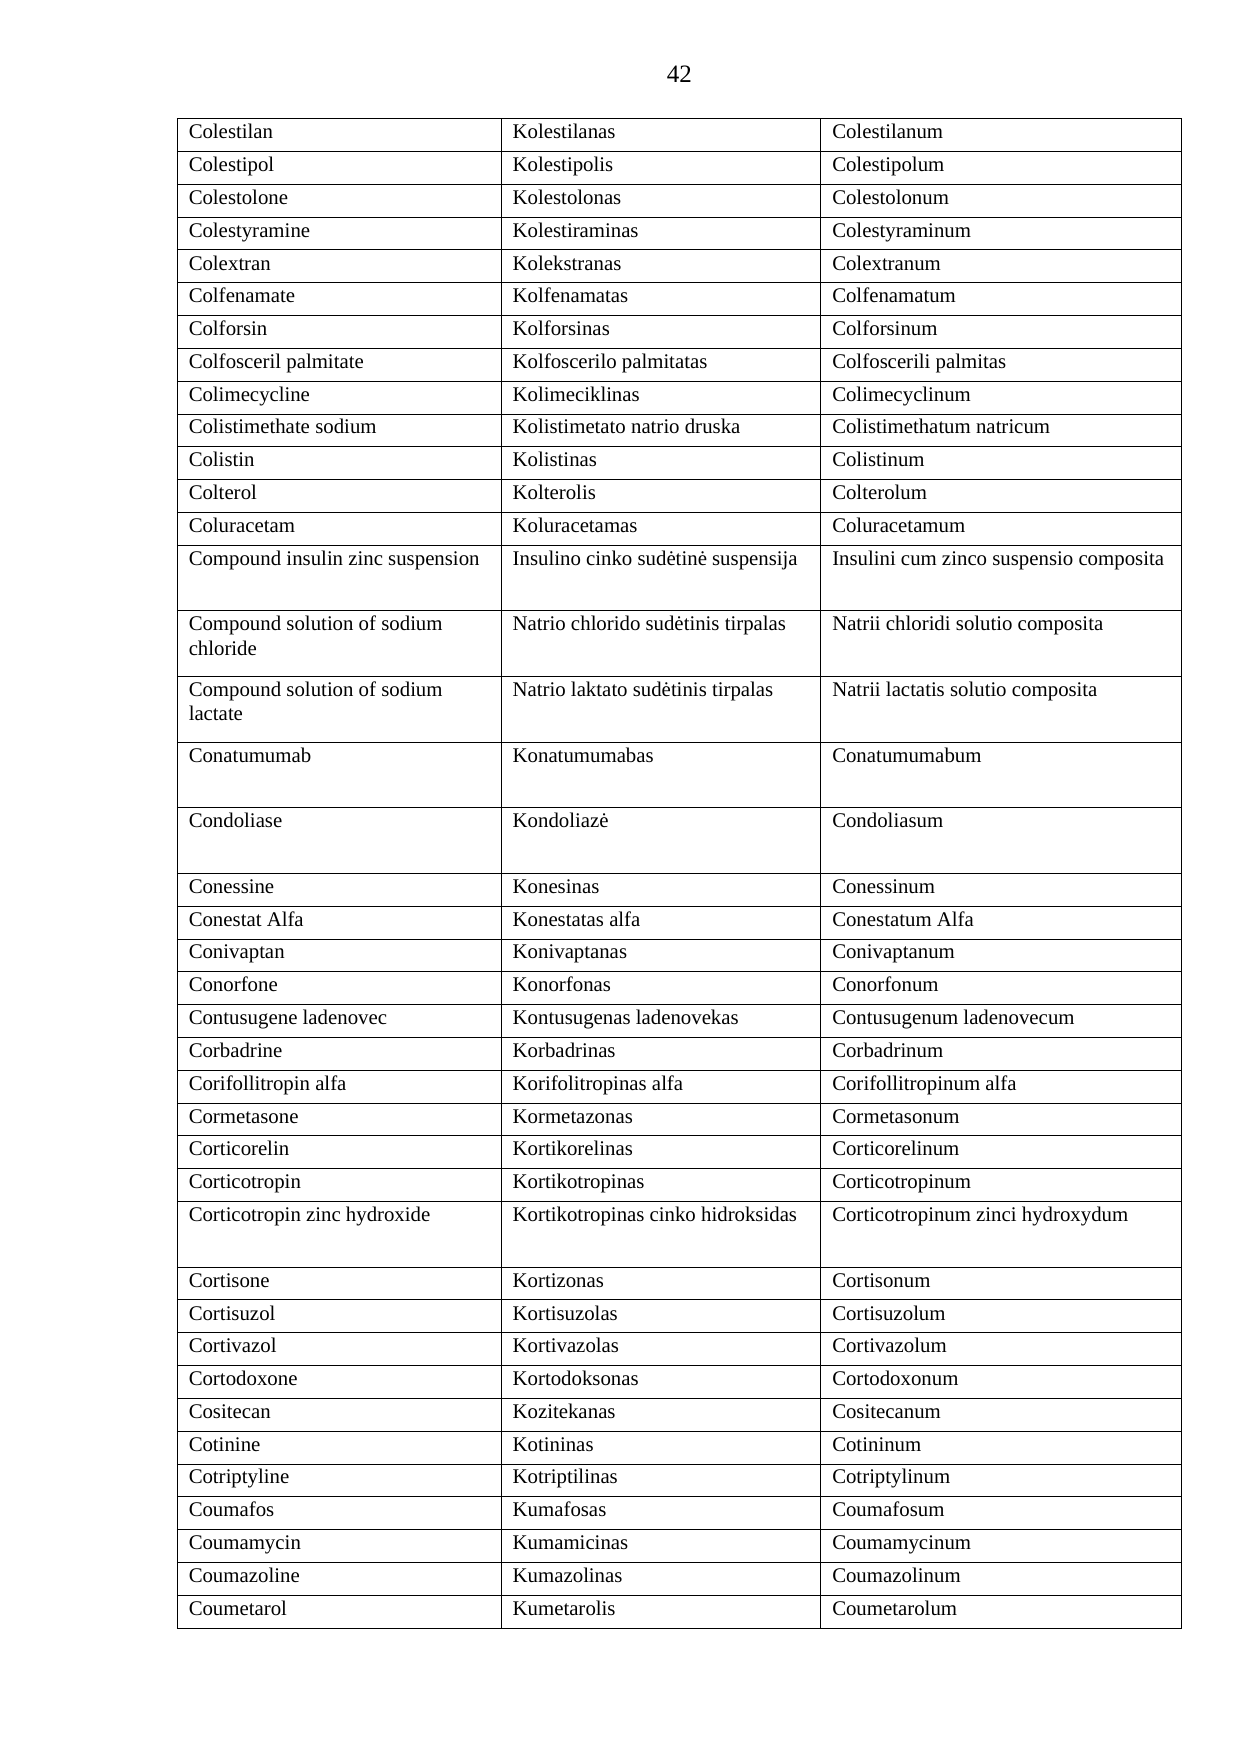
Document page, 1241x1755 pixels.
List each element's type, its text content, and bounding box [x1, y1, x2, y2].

table_cell Cositecanum [821, 1399, 1181, 1431]
table_cell Corbadrine [178, 1038, 501, 1070]
table_cell Kolestolonas [502, 185, 820, 217]
table_cell Compound solution of sodium lactate [178, 677, 501, 742]
table_cell Colextranum [821, 250, 1181, 282]
table_cell Colimecyclinum [821, 382, 1181, 413]
table_cell Kondoliazė [502, 808, 820, 873]
table_cell Conivaptanum [821, 940, 1181, 971]
table_cell Colimecycline [178, 382, 501, 413]
table_cell Kolistinas [502, 447, 820, 479]
table_cell Colestolone [178, 185, 501, 217]
table_cell Natrio laktato sudėtinis tirpalas [502, 677, 820, 742]
table_cell Colistimethatum natricum [821, 415, 1181, 446]
table_cell Colestolonum [821, 185, 1181, 217]
table_cell Kumazolinas [502, 1563, 820, 1595]
table_cell Coluracetam [178, 513, 501, 545]
table_cell Conatumumab [178, 743, 501, 807]
table_cell Cortodoxone [178, 1366, 501, 1398]
table_cell Coumafos [178, 1497, 501, 1529]
table_cell Colestilanum [821, 119, 1181, 151]
table_cell Colforsinum [821, 316, 1181, 348]
table_cell Colistinum [821, 447, 1181, 479]
table_cell Kolestilanas [502, 119, 820, 151]
table_cell Kumafosas [502, 1497, 820, 1529]
table_cell Coluracetamum [821, 513, 1181, 545]
table_cell Cormetasone [178, 1104, 501, 1135]
table_cell Coumetarol [178, 1596, 501, 1627]
table_cell Koluracetamas [502, 513, 820, 545]
table_cell Corticotropinum zinci hydroxydum [821, 1202, 1181, 1267]
table_cell Corticotropin zinc hydroxide [178, 1202, 501, 1267]
table_cell Colistin [178, 447, 501, 479]
table_cell Kolfoscerilo palmitatas [502, 349, 820, 381]
table_cell Kolfenamatas [502, 283, 820, 315]
table_cell Conorfonum [821, 972, 1181, 1004]
table_cell Konestatas alfa [502, 907, 820, 938]
table_cell Kolestiraminas [502, 218, 820, 249]
table_cell Colestyraminum [821, 218, 1181, 249]
table_cell Kortizonas [502, 1268, 820, 1299]
table_cell Corifollitropin alfa [178, 1071, 501, 1102]
table_cell Cortisone [178, 1268, 501, 1299]
table_cell Colfosceril palmitate [178, 349, 501, 381]
table_cell Conessinum [821, 874, 1181, 906]
table_cell Kolekstranas [502, 250, 820, 282]
table_cell Colestipol [178, 152, 501, 184]
table_cell Kortikotropinas [502, 1169, 820, 1201]
table_cell Kortodoksonas [502, 1366, 820, 1398]
table_cell Kolterolis [502, 480, 820, 512]
table_cell Konatumumabas [502, 743, 820, 807]
table_cell Konorfonas [502, 972, 820, 1004]
table_cell Conestat Alfa [178, 907, 501, 938]
table_cell Korifolitropinas alfa [502, 1071, 820, 1102]
table_cell Natrii lactatis solutio composita [821, 677, 1181, 742]
table_cell Cortivazol [178, 1333, 501, 1365]
table_cell Colestipolum [821, 152, 1181, 184]
table_cell Konesinas [502, 874, 820, 906]
table_cell Kolistimetato natrio druska [502, 415, 820, 446]
table_cell Cotininum [821, 1432, 1181, 1463]
table_cell Coumamycin [178, 1530, 501, 1562]
table_cell Condoliasum [821, 808, 1181, 873]
table_cell Conestatum Alfa [821, 907, 1181, 938]
table_cell Kortivazolas [502, 1333, 820, 1365]
table_cell Kotriptilinas [502, 1465, 820, 1496]
table_cell Contusugene ladenovec [178, 1005, 501, 1037]
table_cell Coumazolinum [821, 1563, 1181, 1595]
table_cell Coumazoline [178, 1563, 501, 1595]
table_cell Coumamycinum [821, 1530, 1181, 1562]
table_cell Conatumumabum [821, 743, 1181, 807]
table_cell Insulini cum zinco suspensio composita [821, 546, 1181, 610]
table_cell Kozitekanas [502, 1399, 820, 1431]
table_cell Kortikotropinas cinko hidroksidas [502, 1202, 820, 1267]
table_cell Kortisuzolas [502, 1300, 820, 1332]
table_cell Natrii chloridi solutio composita [821, 611, 1181, 676]
table_cell Colterol [178, 480, 501, 512]
table_cell Compound solution of sodium chloride [178, 611, 501, 676]
table_cell Colforsin [178, 316, 501, 348]
table_cell Coumafosum [821, 1497, 1181, 1529]
table_cell Cortodoxonum [821, 1366, 1181, 1398]
table_cell Condoliase [178, 808, 501, 873]
table_cell Konivaptanas [502, 940, 820, 971]
table_cell Corticorelin [178, 1136, 501, 1168]
table_cell Colistimethate sodium [178, 415, 501, 446]
table_cell Compound insulin zinc suspension [178, 546, 501, 610]
table_cell Corifollitropinum alfa [821, 1071, 1181, 1102]
table_cell Coumetarolum [821, 1596, 1181, 1627]
table_cell Cortisonum [821, 1268, 1181, 1299]
table_cell Cormetasonum [821, 1104, 1181, 1135]
table_cell Cositecan [178, 1399, 501, 1431]
table_cell Cotriptylinum [821, 1465, 1181, 1496]
table_cell Kormetazonas [502, 1104, 820, 1135]
table_cell Corbadrinum [821, 1038, 1181, 1070]
table_cell Kotininas [502, 1432, 820, 1463]
table_cell Colfenamate [178, 283, 501, 315]
table_cell Corticotropin [178, 1169, 501, 1201]
table_cell Colextran [178, 250, 501, 282]
table_cell Kolestipolis [502, 152, 820, 184]
table_cell Cortisuzol [178, 1300, 501, 1332]
table_cell Cotinine [178, 1432, 501, 1463]
table_cell Kumetarolis [502, 1596, 820, 1627]
table_cell Conorfone [178, 972, 501, 1004]
table_cell Kortikorelinas [502, 1136, 820, 1168]
table_cell Contusugenum ladenovecum [821, 1005, 1181, 1037]
table_cell Colfenamatum [821, 283, 1181, 315]
table_cell Kontusugenas ladenovekas [502, 1005, 820, 1037]
table_cell Kolforsinas [502, 316, 820, 348]
table_cell Conivaptan [178, 940, 501, 971]
table_cell Colestilan [178, 119, 501, 151]
table_cell Cotriptyline [178, 1465, 501, 1496]
table_cell Insulino cinko sudėtinė suspensija [502, 546, 820, 610]
table_cell Corticotropinum [821, 1169, 1181, 1201]
table_cell Colterolum [821, 480, 1181, 512]
table_cell Korbadrinas [502, 1038, 820, 1070]
table_cell Kumamicinas [502, 1530, 820, 1562]
table_cell Kolimeciklinas [502, 382, 820, 413]
table_cell Conessine [178, 874, 501, 906]
table_cell Colestyramine [178, 218, 501, 249]
table_cell Cortisuzolum [821, 1300, 1181, 1332]
table_cell Corticorelinum [821, 1136, 1181, 1168]
table_cell Cortivazolum [821, 1333, 1181, 1365]
table_cell Natrio chlorido sudėtinis tirpalas [502, 611, 820, 676]
table_cell Colfoscerili palmitas [821, 349, 1181, 381]
